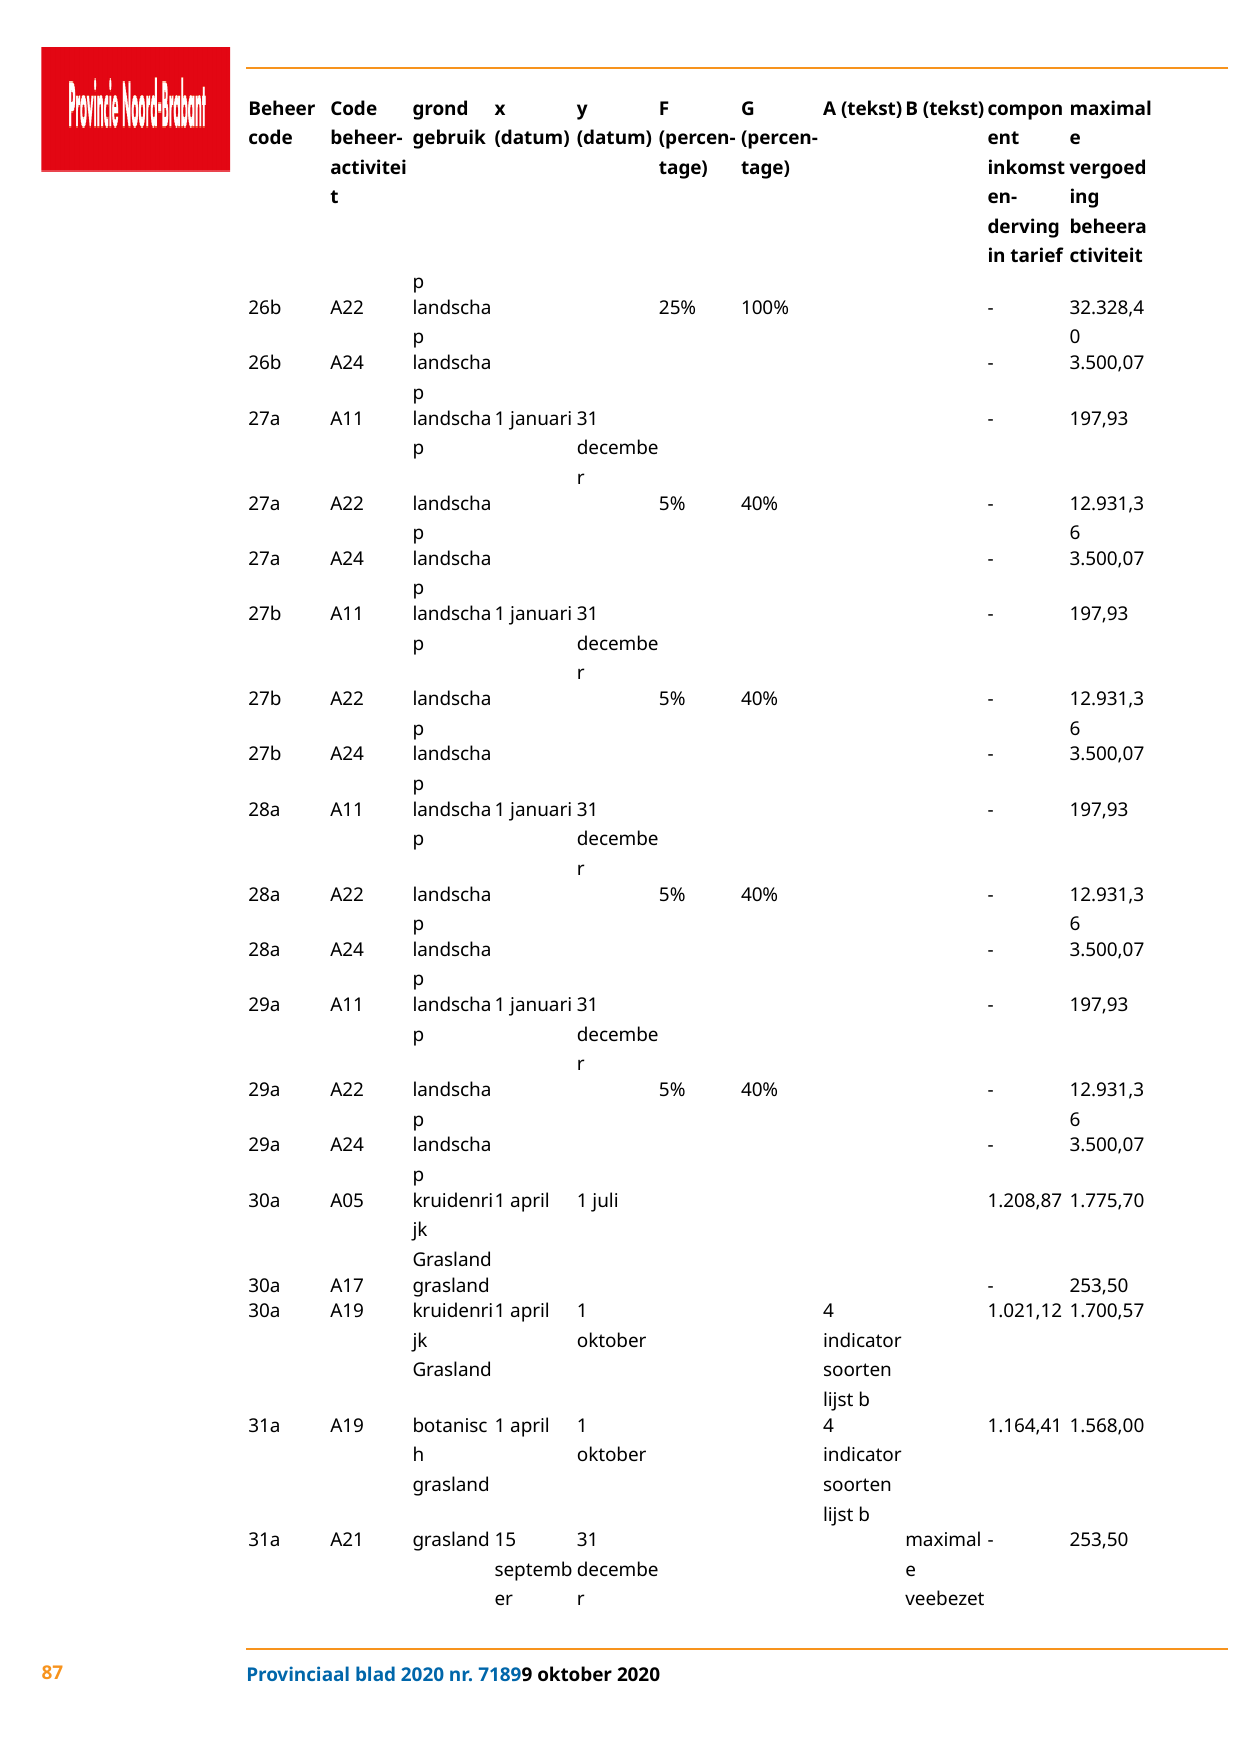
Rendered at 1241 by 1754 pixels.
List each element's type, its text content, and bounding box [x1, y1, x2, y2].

table_cell [741, 1187, 823, 1272]
table_cell A22 [330, 685, 412, 741]
table_cell 253,50 [1069, 1272, 1152, 1297]
table_cell [905, 294, 987, 349]
table_cell 25% [659, 294, 741, 349]
table_cell [659, 991, 741, 1076]
table_cell [494, 881, 577, 936]
table_cell [577, 741, 659, 796]
table_cell maximale veebezet [905, 1526, 987, 1611]
table_cell botanisch grasland [412, 1412, 494, 1526]
table_cell 31 december [577, 796, 659, 881]
table_header B (tekst) [905, 95, 987, 268]
table_cell [823, 545, 905, 600]
table_header Code beheer-activiteit [330, 95, 412, 268]
table_cell [659, 1412, 741, 1526]
table_cell [248, 269, 330, 294]
table_cell [823, 1132, 905, 1187]
table_cell [577, 1076, 659, 1132]
table_cell [823, 685, 905, 741]
table_cell landschap [412, 685, 494, 741]
table_cell 1 april [494, 1187, 577, 1272]
table_cell 197,93 [1069, 600, 1152, 685]
table_cell [905, 1298, 987, 1412]
table_cell [577, 269, 659, 294]
table_cell [659, 545, 741, 600]
table_cell kruidenrijk Grasland [412, 1187, 494, 1272]
table_cell - [987, 600, 1069, 685]
table_cell A24 [330, 1132, 412, 1187]
table_cell landschap [412, 350, 494, 405]
table_cell [905, 796, 987, 881]
table_cell [741, 1412, 823, 1526]
table_cell [823, 881, 905, 936]
table_cell A11 [330, 405, 412, 490]
table_cell [494, 294, 577, 349]
table_cell A11 [330, 796, 412, 881]
table_cell landschap [412, 545, 494, 600]
table_cell 40% [741, 881, 823, 936]
table_cell 1 januari [494, 405, 577, 490]
table_cell 28a [248, 796, 330, 881]
table_cell [494, 545, 577, 600]
table_cell - [987, 1132, 1069, 1187]
table_cell [577, 490, 659, 545]
table_cell [741, 600, 823, 685]
table_cell [659, 1272, 741, 1297]
table_header y (datum) [577, 95, 659, 268]
table_cell [741, 991, 823, 1076]
table_cell 29a [248, 1132, 330, 1187]
table_cell [577, 1272, 659, 1297]
table_cell [659, 741, 741, 796]
table_cell [659, 1526, 741, 1611]
table_cell [659, 350, 741, 405]
table_cell [905, 1076, 987, 1132]
table_cell [494, 741, 577, 796]
table_cell 100% [741, 294, 823, 349]
table_cell 253,50 [1069, 1526, 1152, 1611]
table_cell 1.775,70 [1069, 1187, 1152, 1272]
table_header Beheer code [248, 95, 330, 268]
table_cell 3.500,07 [1069, 1132, 1152, 1187]
table_cell A22 [330, 490, 412, 545]
table_cell 5% [659, 490, 741, 545]
table_cell [659, 405, 741, 490]
table_cell 1 oktober [577, 1298, 659, 1412]
table_cell p [412, 269, 494, 294]
table_cell [905, 405, 987, 490]
table_cell [741, 741, 823, 796]
table_cell 28a [248, 936, 330, 991]
table_cell 32.328,40 [1069, 294, 1152, 349]
table_cell 197,93 [1069, 796, 1152, 881]
table_cell 3.500,07 [1069, 545, 1152, 600]
table_cell A24 [330, 545, 412, 600]
table_cell [494, 1076, 577, 1132]
table_cell [823, 269, 905, 294]
table_cell [577, 936, 659, 991]
table_cell [741, 1132, 823, 1187]
table_cell [494, 1272, 577, 1297]
picture [41, 47, 231, 172]
table_cell landschap [412, 881, 494, 936]
table_cell 31a [248, 1526, 330, 1611]
table_cell - [987, 269, 1069, 294]
table_cell [741, 936, 823, 991]
table_cell [494, 685, 577, 741]
table_cell 30a [248, 1298, 330, 1412]
table_cell landschap [412, 991, 494, 1076]
table_cell 15 september [494, 1526, 577, 1611]
table_cell [823, 600, 905, 685]
table_cell [905, 490, 987, 545]
table_cell [823, 991, 905, 1076]
table_cell [577, 545, 659, 600]
table_cell - [987, 350, 1069, 405]
table_cell [494, 490, 577, 545]
table_cell A21 [330, 1526, 412, 1611]
table_cell [659, 1298, 741, 1412]
table_cell A19 [330, 1298, 412, 1412]
table_cell 1 juli [577, 1187, 659, 1272]
table_cell 3.500,07 [1069, 936, 1152, 991]
table_cell [905, 269, 987, 294]
table_cell [659, 269, 741, 294]
table_cell [823, 350, 905, 405]
table_cell 27a [248, 405, 330, 490]
table_cell - [987, 490, 1069, 545]
table_cell 1 januari [494, 991, 577, 1076]
table_cell [905, 991, 987, 1076]
table_cell 28a [248, 881, 330, 936]
table_cell - [987, 1272, 1069, 1297]
table_cell 197,93 [1069, 991, 1152, 1076]
table_cell [659, 1187, 741, 1272]
table_cell A24 [330, 741, 412, 796]
table_cell 30a [248, 1272, 330, 1297]
table_cell [659, 796, 741, 881]
table_cell A22 [330, 1076, 412, 1132]
table_cell 1.208,87 [987, 1187, 1069, 1272]
table_cell landschap [412, 796, 494, 881]
table_cell 26b [248, 350, 330, 405]
table_cell [905, 685, 987, 741]
table_cell 30a [248, 1187, 330, 1272]
table_header x (datum) [494, 95, 577, 268]
table_cell 31 december [577, 1526, 659, 1611]
table_cell - [987, 936, 1069, 991]
table_cell 31a [248, 1412, 330, 1526]
table_cell [741, 545, 823, 600]
table_cell [330, 269, 412, 294]
table_cell A19 [330, 1412, 412, 1526]
table_cell 27b [248, 741, 330, 796]
table_cell A11 [330, 991, 412, 1076]
table_cell A17 [330, 1272, 412, 1297]
table_cell [823, 796, 905, 881]
table_cell [905, 1187, 987, 1272]
table_cell 4 indicatorsoorten lijst b [823, 1412, 905, 1526]
table_cell 3.500,07 [1069, 350, 1152, 405]
table_cell kruidenrijk Grasland [412, 1298, 494, 1412]
table_cell 31 december [577, 405, 659, 490]
table_cell [905, 1412, 987, 1526]
table_cell [905, 545, 987, 600]
table_cell A22 [330, 294, 412, 349]
table_cell 5% [659, 685, 741, 741]
table_cell 1.700,57 [1069, 1298, 1152, 1412]
table_cell [823, 1526, 905, 1611]
table_cell [905, 600, 987, 685]
table_cell [741, 350, 823, 405]
table_cell - [987, 294, 1069, 349]
table_cell landschap [412, 405, 494, 490]
table_cell - [987, 881, 1069, 936]
table_cell 1 april [494, 1298, 577, 1412]
table_cell A24 [330, 350, 412, 405]
table_cell [905, 881, 987, 936]
table_cell 12.931,36 [1069, 685, 1152, 741]
table_cell 1 januari [494, 796, 577, 881]
table_cell [577, 294, 659, 349]
table_cell [577, 350, 659, 405]
table_cell 3.500,07 [1069, 741, 1152, 796]
table_cell [823, 405, 905, 490]
table_cell 40% [741, 490, 823, 545]
table_header maximale vergoeding beheeractiviteit [1069, 95, 1152, 268]
table_cell - [987, 1076, 1069, 1132]
table_cell 5% [659, 881, 741, 936]
table_header component inkomsten-derving in tarief [987, 95, 1069, 268]
table_cell A11 [330, 600, 412, 685]
table_cell 12.931,36 [1069, 490, 1152, 545]
table_cell [823, 490, 905, 545]
table_cell landschap [412, 936, 494, 991]
table_cell [823, 1076, 905, 1132]
table_cell 27a [248, 545, 330, 600]
table_cell 26b [248, 294, 330, 349]
table_cell [577, 1132, 659, 1187]
table_cell 1.164,41 [987, 1412, 1069, 1526]
table_cell 31 december [577, 991, 659, 1076]
table_cell [741, 796, 823, 881]
table_cell 40% [741, 1076, 823, 1132]
table_cell 31 december [577, 600, 659, 685]
table_cell - [987, 405, 1069, 490]
table_header A (tekst) [823, 95, 905, 268]
table_cell 12.931,36 [1069, 1076, 1152, 1132]
table_header G (percen-tage) [741, 95, 823, 268]
table_cell [823, 1272, 905, 1297]
table_cell 27a [248, 490, 330, 545]
table_cell [494, 936, 577, 991]
table_cell [659, 936, 741, 991]
table_cell grasland [412, 1526, 494, 1611]
table_cell grasland [412, 1272, 494, 1297]
table_cell - [987, 796, 1069, 881]
table_cell [577, 881, 659, 936]
table_cell 27b [248, 600, 330, 685]
table_cell [494, 269, 577, 294]
table_cell 27b [248, 685, 330, 741]
table_cell landschap [412, 1132, 494, 1187]
table_cell [823, 936, 905, 991]
table_cell 4 indicatorsoorten lijst b [823, 1298, 905, 1412]
table_cell [823, 741, 905, 796]
table_cell 1 januari [494, 600, 577, 685]
table_cell A24 [330, 936, 412, 991]
table_cell 1.021,12 [987, 1298, 1069, 1412]
table_cell landschap [412, 294, 494, 349]
table_cell landschap [412, 741, 494, 796]
table_cell - [987, 685, 1069, 741]
table_cell [659, 600, 741, 685]
table_cell landschap [412, 490, 494, 545]
table_header grond gebruik [412, 95, 494, 268]
table_cell [1069, 269, 1152, 294]
table_cell [741, 1272, 823, 1297]
table_cell [741, 1526, 823, 1611]
table_cell [905, 741, 987, 796]
table_cell [741, 269, 823, 294]
table_cell [741, 1298, 823, 1412]
table_header F (percen-tage) [659, 95, 741, 268]
table_cell [905, 1132, 987, 1187]
table_cell - [987, 741, 1069, 796]
table_cell 1.568,00 [1069, 1412, 1152, 1526]
table_cell landschap [412, 600, 494, 685]
table_cell 40% [741, 685, 823, 741]
table_cell - [987, 991, 1069, 1076]
table_cell 12.931,36 [1069, 881, 1152, 936]
table_cell [577, 685, 659, 741]
table_cell [494, 350, 577, 405]
table_cell [905, 936, 987, 991]
table_cell - [987, 545, 1069, 600]
table_cell [494, 1132, 577, 1187]
table_cell 1 april [494, 1412, 577, 1526]
table_cell 1 oktober [577, 1412, 659, 1526]
table_cell [823, 1187, 905, 1272]
table_cell [905, 350, 987, 405]
table_cell landschap [412, 1076, 494, 1132]
table_cell [823, 294, 905, 349]
table_cell [659, 1132, 741, 1187]
table_cell - [987, 1526, 1069, 1611]
table_cell [905, 1272, 987, 1297]
table_cell [741, 405, 823, 490]
table_cell 29a [248, 1076, 330, 1132]
table_cell A05 [330, 1187, 412, 1272]
table_cell 29a [248, 991, 330, 1076]
table_cell 5% [659, 1076, 741, 1132]
table_cell 197,93 [1069, 405, 1152, 490]
table_cell A22 [330, 881, 412, 936]
